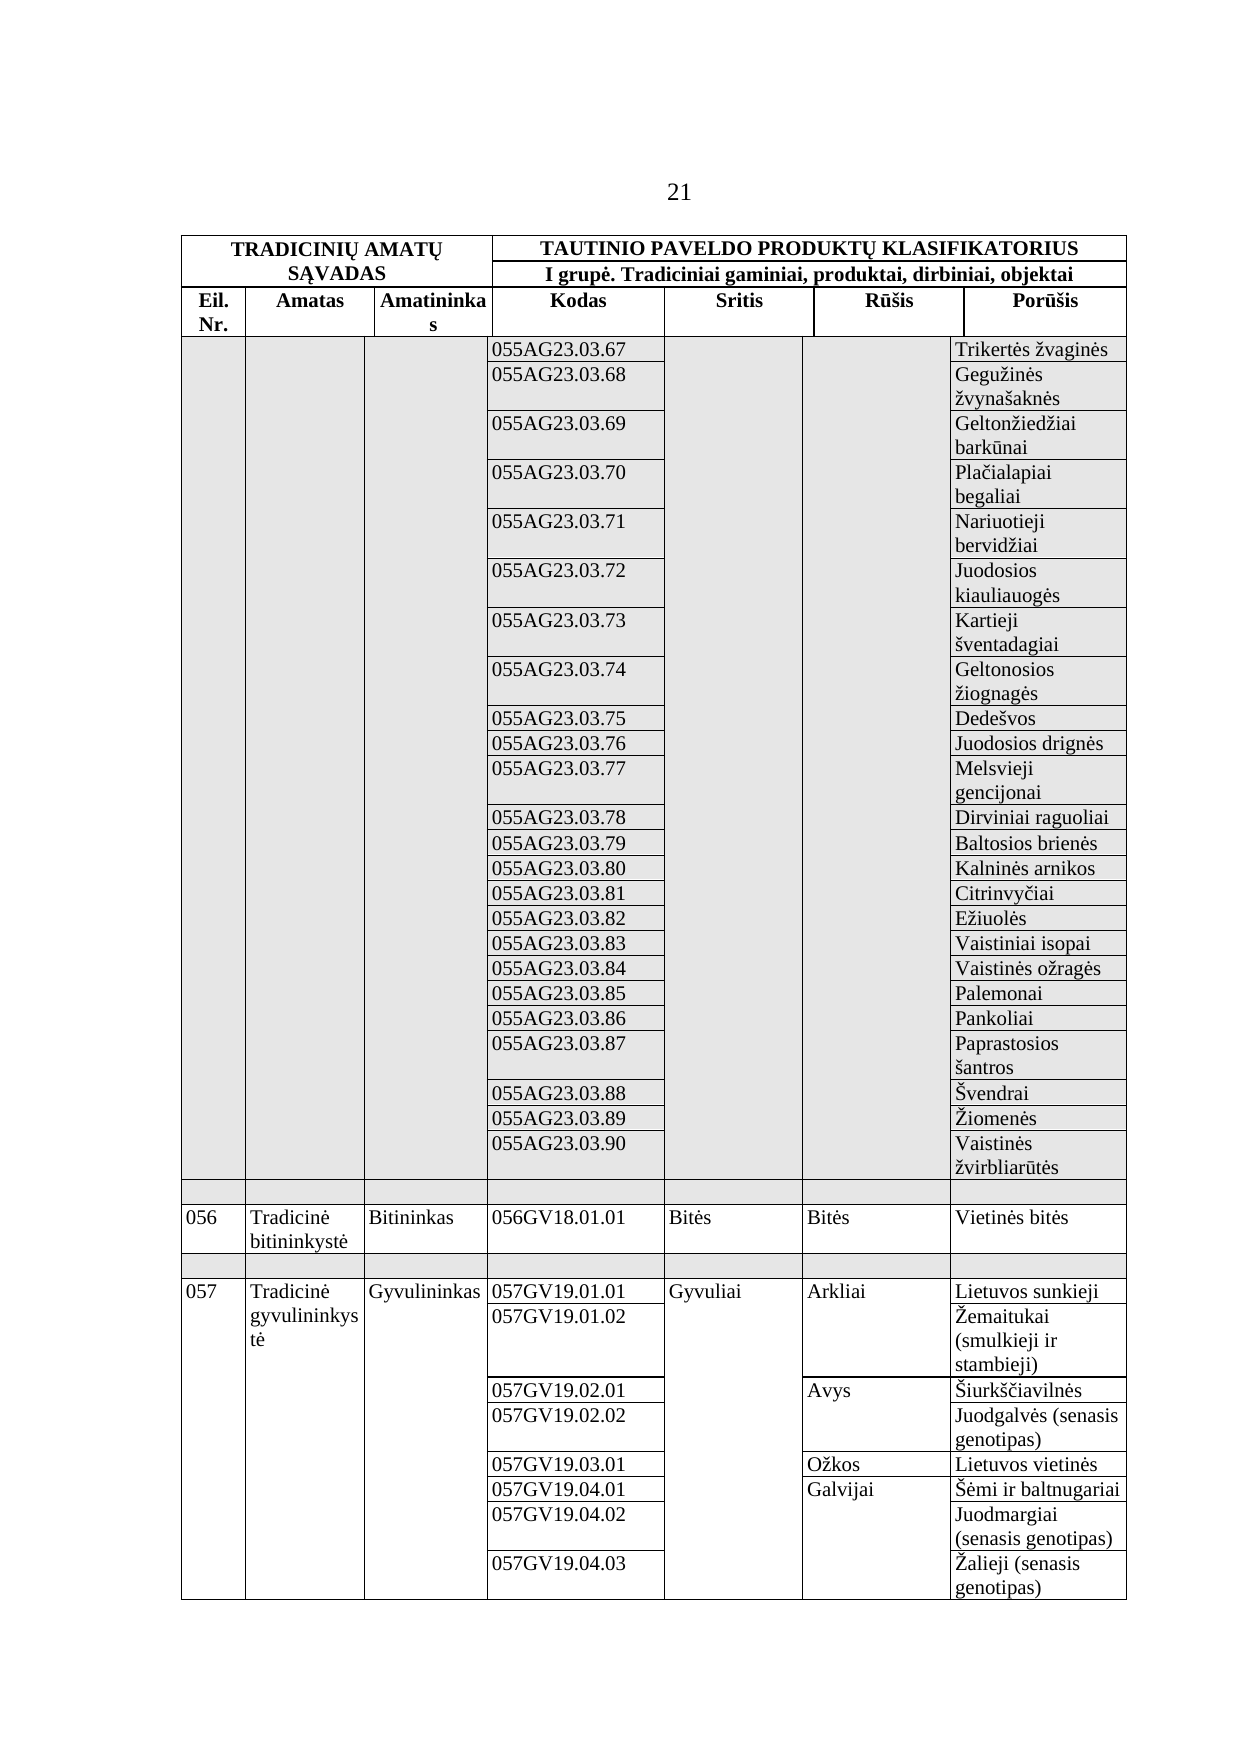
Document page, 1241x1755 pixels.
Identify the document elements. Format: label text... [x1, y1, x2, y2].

table_cell Dirviniai raguoliai [951, 805, 1126, 829]
table_cell Citrinvyčiai [951, 881, 1126, 905]
table_cell 057GV19.04.01 [488, 1477, 664, 1501]
table_cell Baltosios brienės [951, 830, 1126, 854]
table_cell 055AG23.03.81 [488, 881, 664, 905]
table_cell Juodosios drignės [951, 731, 1126, 755]
table_cell Kartieji šventadagiai [951, 608, 1126, 656]
table_cell Eil. Nr. [182, 288, 245, 336]
table_cell 055AG23.03.82 [488, 906, 664, 930]
table_cell Geltonžiedžiai barkūnai [951, 411, 1126, 459]
table_cell Lietuvos vietinės [951, 1452, 1126, 1476]
table_cell [365, 337, 487, 1179]
table_cell Avys [803, 1378, 950, 1451]
table_cell [665, 1254, 802, 1278]
table_cell [803, 1254, 950, 1278]
table_cell Amatas [246, 288, 374, 336]
table_cell 057GV19.01.02 [488, 1304, 664, 1376]
table_cell [951, 1254, 1126, 1278]
table_cell Arkliai [803, 1279, 950, 1376]
table_cell 055AG23.03.88 [488, 1080, 664, 1104]
table_cell 057GV19.04.02 [488, 1502, 664, 1550]
table_cell Žiomenės [951, 1106, 1126, 1129]
table_cell [665, 337, 802, 1179]
table_cell Porūšis [965, 288, 1126, 336]
table_cell 055AG23.03.80 [488, 856, 664, 879]
table_cell 055AG23.03.68 [488, 362, 664, 410]
table_cell 055AG23.03.84 [488, 956, 664, 980]
table_cell Gegužinės žvynašaknės [951, 362, 1126, 410]
table_cell 055AG23.03.85 [488, 981, 664, 1005]
table_cell I grupė. Tradiciniai gaminiai, produktai, dirbiniai, objektai [493, 262, 1126, 286]
table_cell 056 [182, 1205, 245, 1253]
table_cell Geltonosios žiognagės [951, 657, 1126, 705]
table_cell [365, 1180, 487, 1204]
table_cell [951, 1180, 1126, 1204]
table_cell Melsvieji gencijonai [951, 756, 1126, 804]
table_cell 055AG23.03.73 [488, 608, 664, 656]
table_cell 055AG23.03.83 [488, 931, 664, 955]
table_cell Ežiuolės [951, 906, 1126, 930]
table_cell Žemaitukai (smulkieji ir stambieji) [951, 1304, 1126, 1376]
table_cell Kalninės arnikos [951, 856, 1126, 879]
table_cell 055AG23.03.87 [488, 1031, 664, 1079]
table_cell Nariuotieji bervidžiai [951, 509, 1126, 557]
table_cell Gyvuliai [665, 1279, 802, 1599]
table_cell [182, 1180, 245, 1204]
table_cell 057GV19.04.03 [488, 1551, 664, 1599]
table_cell 057GV19.02.02 [488, 1403, 664, 1451]
table_cell Bitės [803, 1205, 950, 1253]
table_cell 055AG23.03.76 [488, 731, 664, 755]
table_cell [488, 1254, 664, 1278]
table_cell 057GV19.02.01 [488, 1378, 664, 1402]
table_cell 055AG23.03.89 [488, 1106, 664, 1129]
table_cell Bitės [665, 1205, 802, 1253]
table_cell [246, 337, 364, 1179]
table_cell Vaistiniai isopai [951, 931, 1126, 955]
table_cell [803, 1180, 950, 1204]
table_cell Juodmargiai (senasis genotipas) [951, 1502, 1126, 1550]
table_cell [665, 1180, 802, 1204]
table_cell 057GV19.03.01 [488, 1452, 664, 1476]
table_cell 056GV18.01.01 [488, 1205, 664, 1253]
table_cell 055AG23.03.78 [488, 805, 664, 829]
table_cell Kodas [493, 288, 664, 336]
table_cell 055AG23.03.71 [488, 509, 664, 557]
table_cell Ožkos [803, 1452, 950, 1476]
table_cell Dedešvos [951, 706, 1126, 730]
table_cell Vietinės bitės [951, 1205, 1126, 1253]
table_cell 055AG23.03.69 [488, 411, 664, 459]
table_cell Trikertės žvaginės [951, 337, 1126, 361]
table_cell Galvijai [803, 1477, 950, 1599]
table_cell Tradicinė gyvulininkystė [246, 1279, 364, 1599]
table_cell Plačialapiai begaliai [951, 460, 1126, 508]
table_cell 055AG23.03.90 [488, 1131, 664, 1179]
table_cell Bitininkas [365, 1205, 487, 1253]
table_cell 055AG23.03.67 [488, 337, 664, 361]
table_cell 057GV19.01.01 [488, 1279, 664, 1303]
table_cell [182, 1254, 245, 1278]
table_cell Šiurkščiavilnės [951, 1378, 1126, 1402]
table_cell 055AG23.03.75 [488, 706, 664, 730]
table_cell Tradicinė bitininkystė [246, 1205, 364, 1253]
table_cell Paprastosios šantros [951, 1031, 1126, 1079]
table_header TAUTINIO PAVELDO PRODUKTŲ KLASIFIKATORIUS [493, 236, 1126, 260]
table_cell 055AG23.03.86 [488, 1006, 664, 1030]
table_cell 055AG23.03.74 [488, 657, 664, 705]
table_cell Vaistinės ožragės [951, 956, 1126, 980]
table_cell 055AG23.03.79 [488, 830, 664, 854]
table_cell 055AG23.03.70 [488, 460, 664, 508]
table_cell Amatininkas [375, 288, 492, 336]
table_cell 055AG23.03.72 [488, 559, 664, 607]
table_cell [803, 337, 950, 1179]
table_cell Lietuvos sunkieji [951, 1279, 1126, 1303]
table_cell Šėmi ir baltnugariai [951, 1477, 1126, 1501]
table_cell [246, 1254, 364, 1278]
table_cell Juodgalvės (senasis genotipas) [951, 1403, 1126, 1451]
table_cell Pankoliai [951, 1006, 1126, 1030]
table_cell Vaistinės žvirbliarūtės [951, 1131, 1126, 1179]
table_cell 055AG23.03.77 [488, 756, 664, 804]
table_cell 057 [182, 1279, 245, 1599]
table_cell Žalieji (senasis genotipas) [951, 1551, 1126, 1599]
table_cell [182, 337, 245, 1179]
table_cell Rūšis [815, 288, 963, 336]
table_cell Palemonai [951, 981, 1126, 1005]
table_cell [365, 1254, 487, 1278]
table_cell [488, 1180, 664, 1204]
table_cell Gyvulininkas [365, 1279, 487, 1599]
table_header TRADICINIŲ AMATŲ SĄVADAS [182, 236, 492, 286]
table_cell Sritis [665, 288, 813, 336]
table_cell Švendrai [951, 1080, 1126, 1104]
table_cell Juodosios kiauliauogės [951, 559, 1126, 607]
table_cell [246, 1180, 364, 1204]
